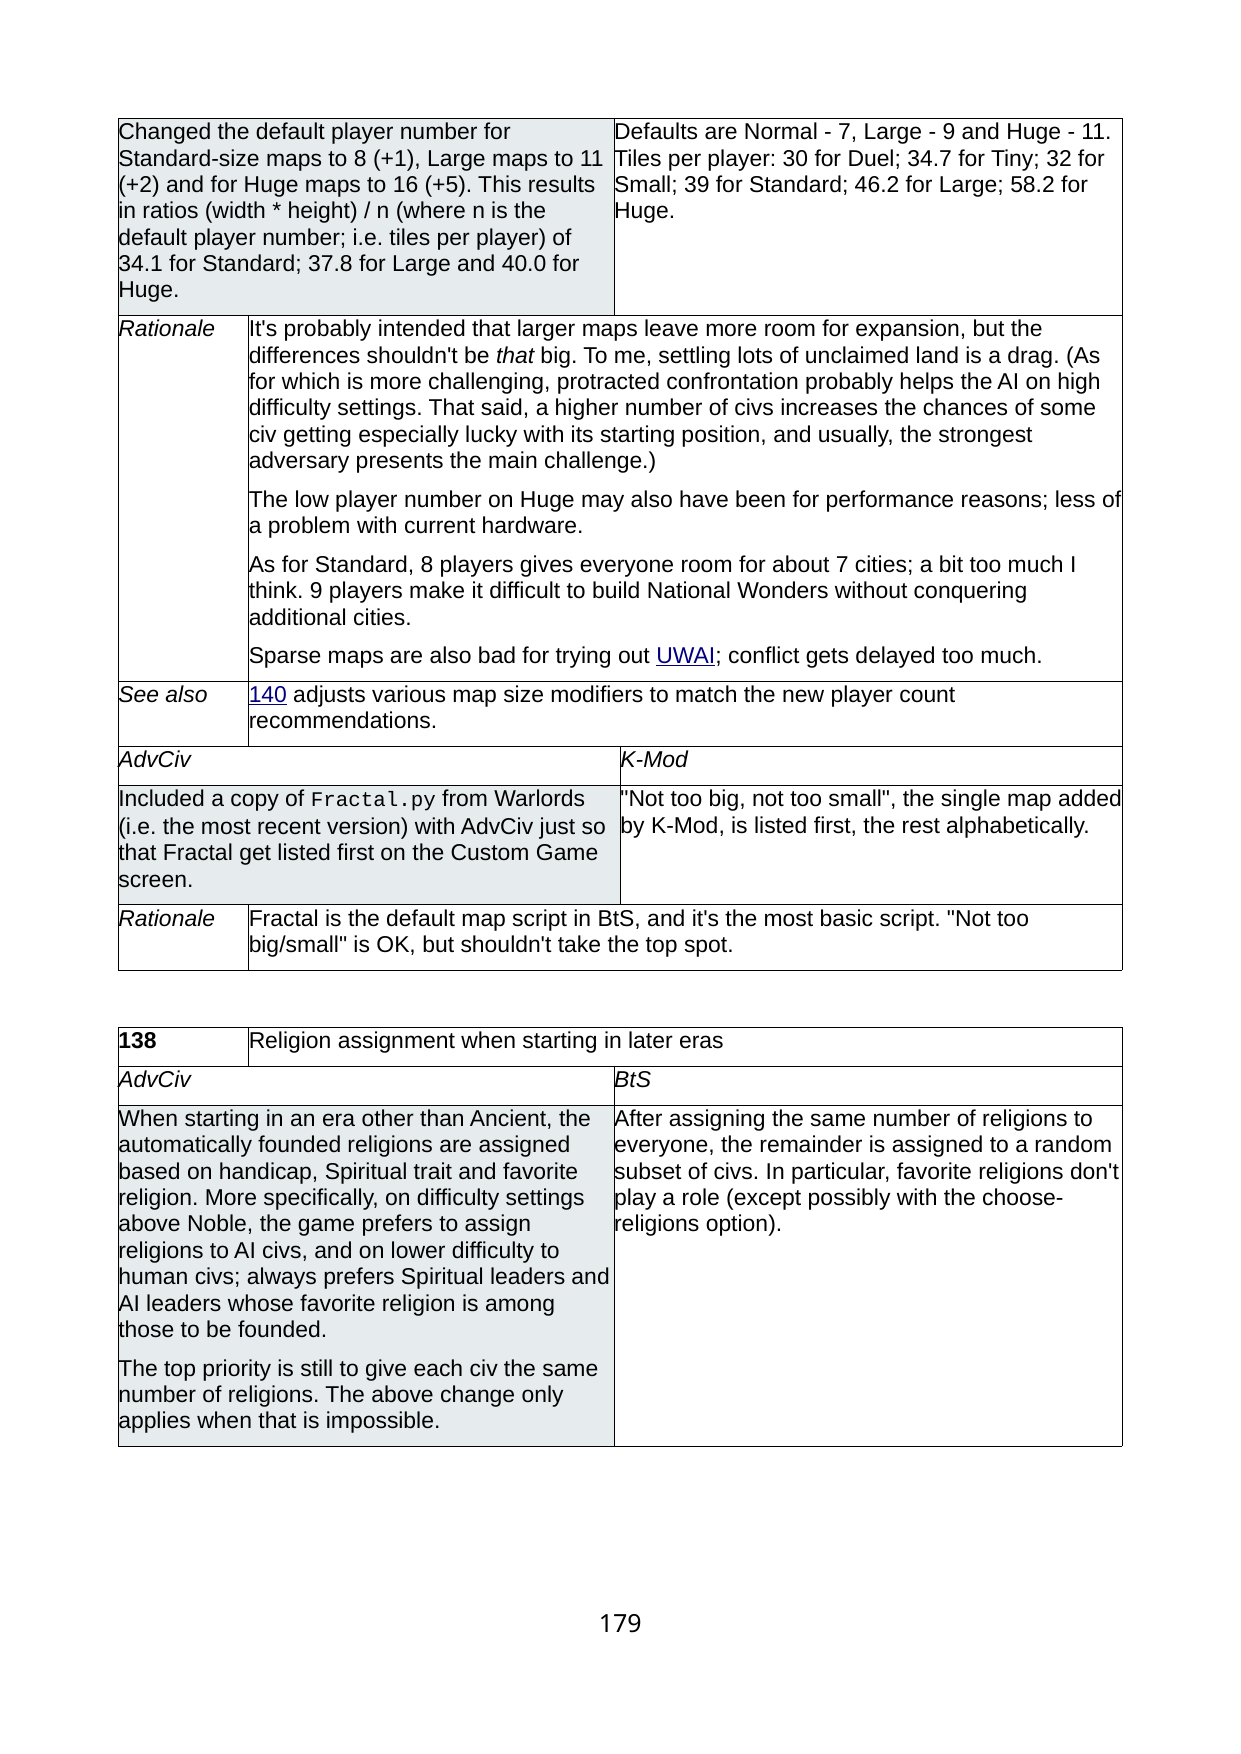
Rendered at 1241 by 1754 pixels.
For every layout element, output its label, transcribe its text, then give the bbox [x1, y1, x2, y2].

table_cell Fractal is the default map script in BtS, and it's the most basic script. "Not too big/small" is OK, but shouldn't take the top spot. [249, 905, 1122, 969]
table_cell Changed the default player number for Standard-size maps to 8 (+1), Large maps to 11 (+2) and for Huge maps to 16 (+5). This results in ratios (width * height) / n (where n is the default player number; i.e. tiles per player) of 34.1 for Standard; 37.8 for Large and 40.0 for Huge. [119, 119, 614, 315]
table_header Religion assignment when starting in later eras [249, 1028, 1122, 1066]
table_cell K-Mod [621, 747, 1122, 785]
table_cell See also [119, 682, 248, 746]
table_cell BtS [615, 1067, 1122, 1105]
table_header 138 [119, 1028, 248, 1066]
table_cell Defaults are Normal - 7, Large - 9 and Huge - 11. Tiles per player: 30 for Duel; 34.7 for Tiny; 32 for Small; 39 for Standard; 46.2 for Large; 58.2 for Huge. [615, 119, 1122, 315]
table_cell "Not too big, not too small", the single map added by K-Mod, is listed first, the rest alphabetically. [621, 786, 1122, 904]
table_cell Included a copy of Fractal.py from Warlords (i.e. the most recent version) with AdvCiv just so that Fractal get listed first on the Custom Game screen. [119, 786, 620, 904]
table_cell When starting in an era other than Ancient, the automatically founded religions are assigned based on handicap, Spiritual trait and favorite religion. More specifically, on difficulty settings above Noble, the game prefers to assign religions to AI civs, and on lower difficulty to human civs; always prefers Spiritual leaders and AI leaders whose favorite religion is among those to be founded. The top priority is still to give each civ the same number of religions. The above change only applies when that is impossible. [119, 1106, 614, 1446]
table_cell AdvCiv [119, 1067, 614, 1105]
table_cell AdvCiv [119, 747, 620, 785]
table_cell After assigning the same number of religions to everyone, the remainder is assigned to a random subset of civs. In particular, favorite religions don't play a role (except possibly with the choose-religions option). [615, 1106, 1122, 1446]
table_cell 140 adjusts various map size modifiers to match the new player count recommendations. [249, 682, 1122, 746]
table_cell Rationale [119, 905, 248, 969]
table_cell It's probably intended that larger maps leave more room for expansion, but the differences shouldn't be that big. To me, settling lots of unclaimed land is a drag. (As for which is more challenging, protracted confrontation probably helps the AI on high difficulty settings. That said, a higher number of civs increases the chances of some civ getting especially lucky with its starting position, and usually, the strongest adversary presents the main challenge.) The low player number on Huge may also have been for performance reasons; less of a problem with current hardware. As for Standard, 8 players gives everyone room for about 7 cities; a bit too much I think. 9 players make it difficult to build National Wonders without conquering additional cities. Sparse maps are also bad for trying out UWAI; conflict gets delayed too much. [249, 316, 1122, 681]
table_cell Rationale [119, 316, 248, 681]
